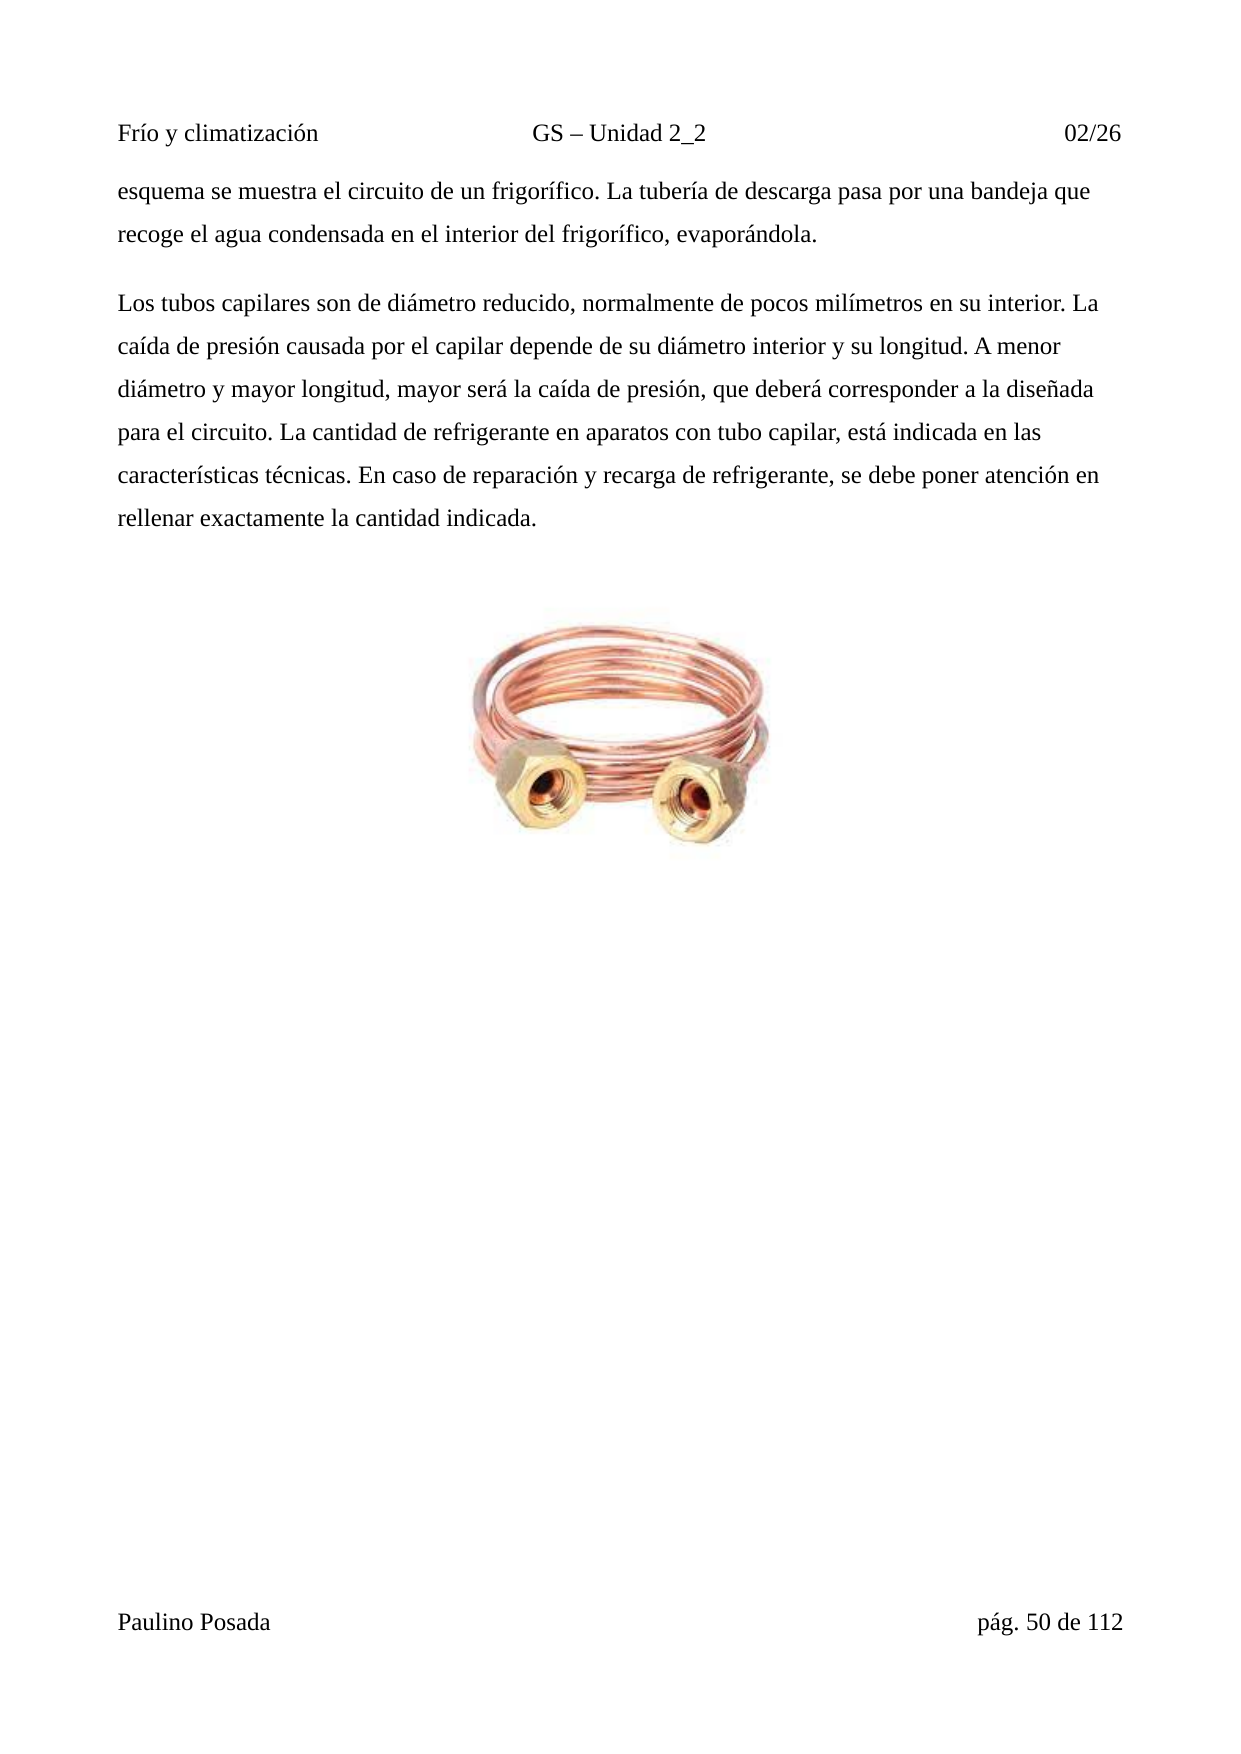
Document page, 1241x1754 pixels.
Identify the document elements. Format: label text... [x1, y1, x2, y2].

text esquema se muestra el circuito de un frigorífico. La tubería de descarga pasa por una bandeja que recoge el agua condensada en el interior del frigorífico, evaporándola. [117, 176, 1123, 248]
text Los tubos capilares son de diámetro reducido, normalmente de pocos milímetros en su interior. La caída de presión causada por el capilar depende de su diámetro interior y su longitud. A menor diámetro y mayor longitud, mayor será la caída de presión, que deberá corresponder a la diseñada para el circuito. La cantidad de refrigerante en aparatos con tubo capilar, está indicada en las características técnicas. En caso de reparación y recarga de refrigerante, se debe poner atención en rellenar exactamente la cantidad indicada. [117, 288, 1123, 532]
picture [444, 558, 797, 911]
